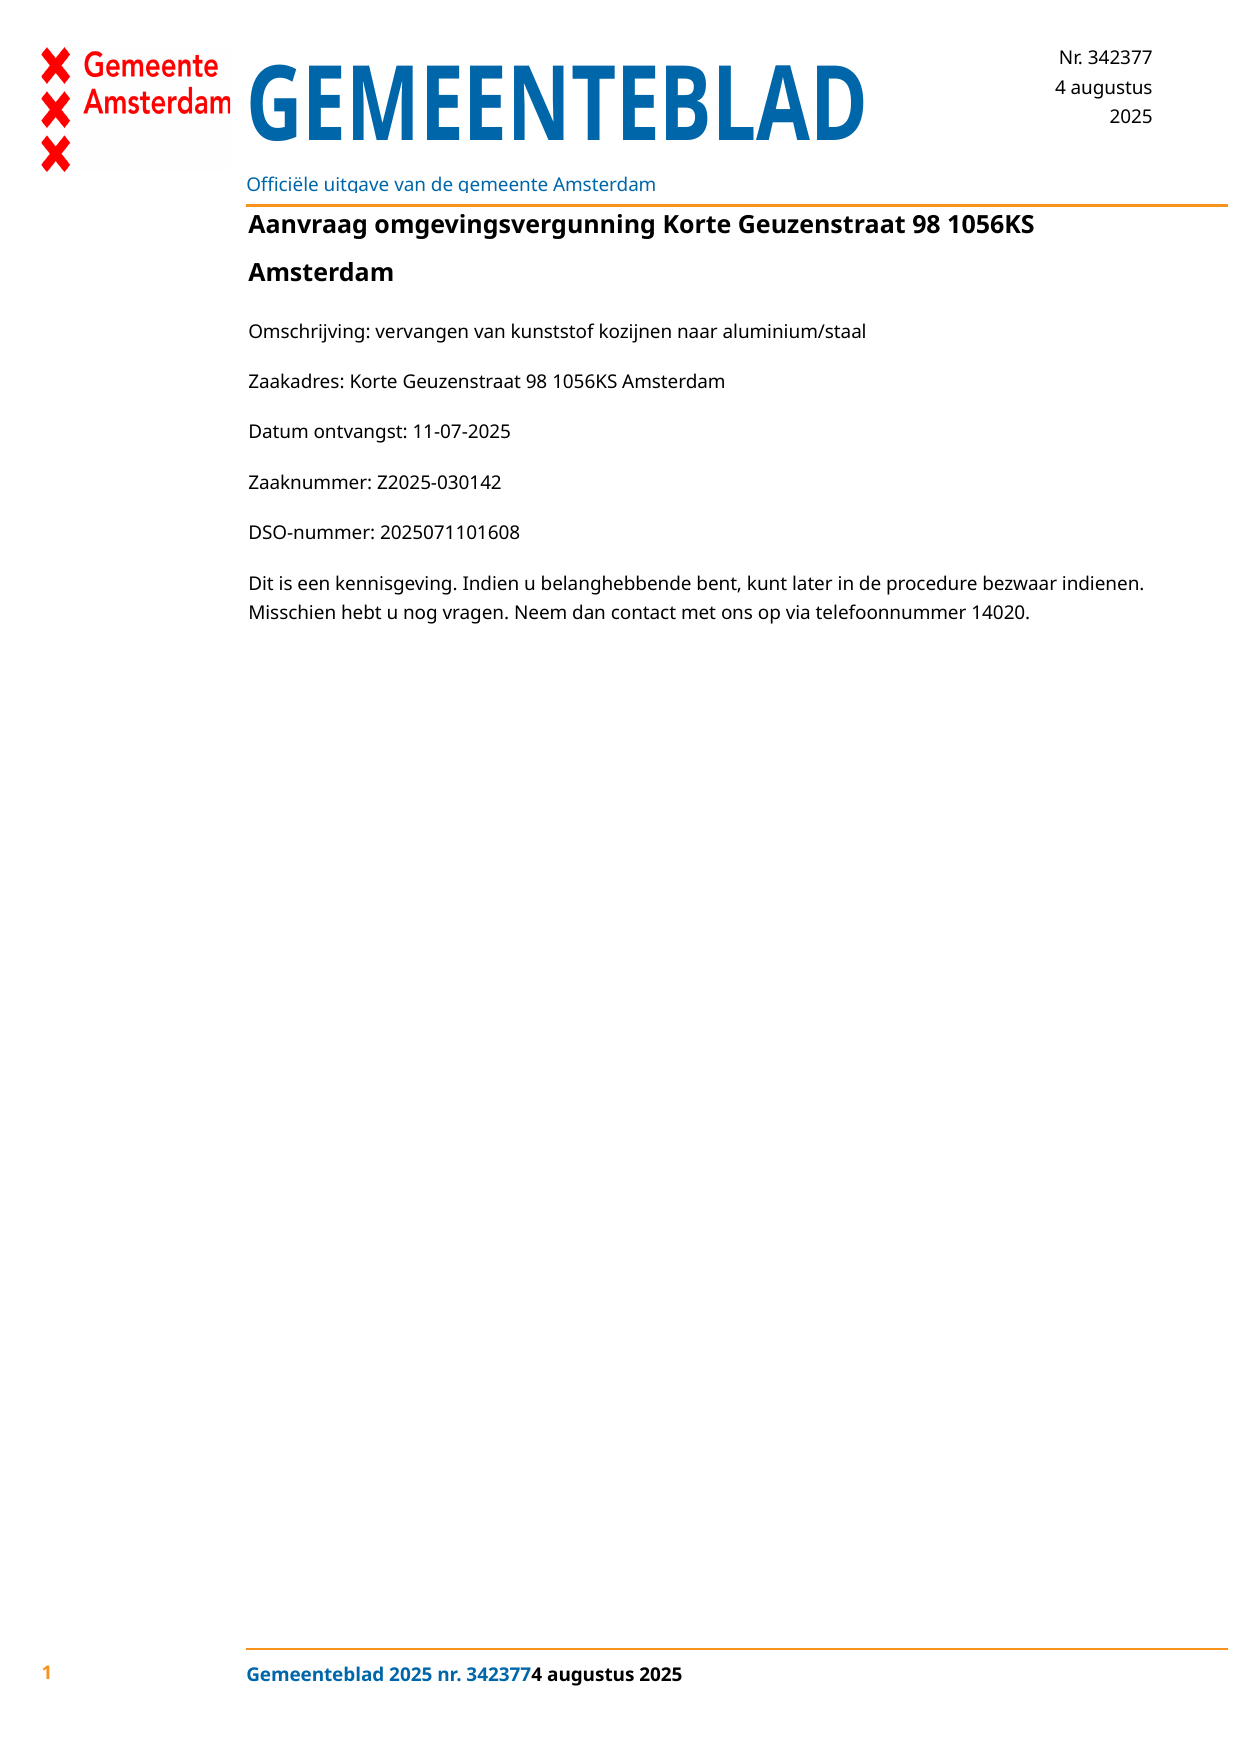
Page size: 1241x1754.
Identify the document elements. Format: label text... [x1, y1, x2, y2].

text Datum ontvangst: 11-07-2025 [248, 419, 1152, 444]
picture [41, 47, 231, 172]
text Zaaknummer: Z2025-030142 [248, 469, 1152, 495]
text Zaakadres: Korte Geuzenstraat 98 1056KS Amsterdam [248, 368, 1152, 394]
text Dit is een kennisgeving. Indien u belanghebbende bent, kunt later in de procedure bezwaar indienen. Misschien hebt u nog vragen. Neem dan contact met ons op via telefoonnummer 14020. [248, 570, 1152, 625]
text Aanvraag omgevingsvergunning Korte Geuzenstraat 98 1056KS Amsterdam [248, 207, 1152, 288]
text Omschrijving: vervangen van kunststof kozijnen naar aluminium/staal [248, 318, 1152, 344]
text DSO-nummer: 2025071101608 [248, 519, 1152, 545]
